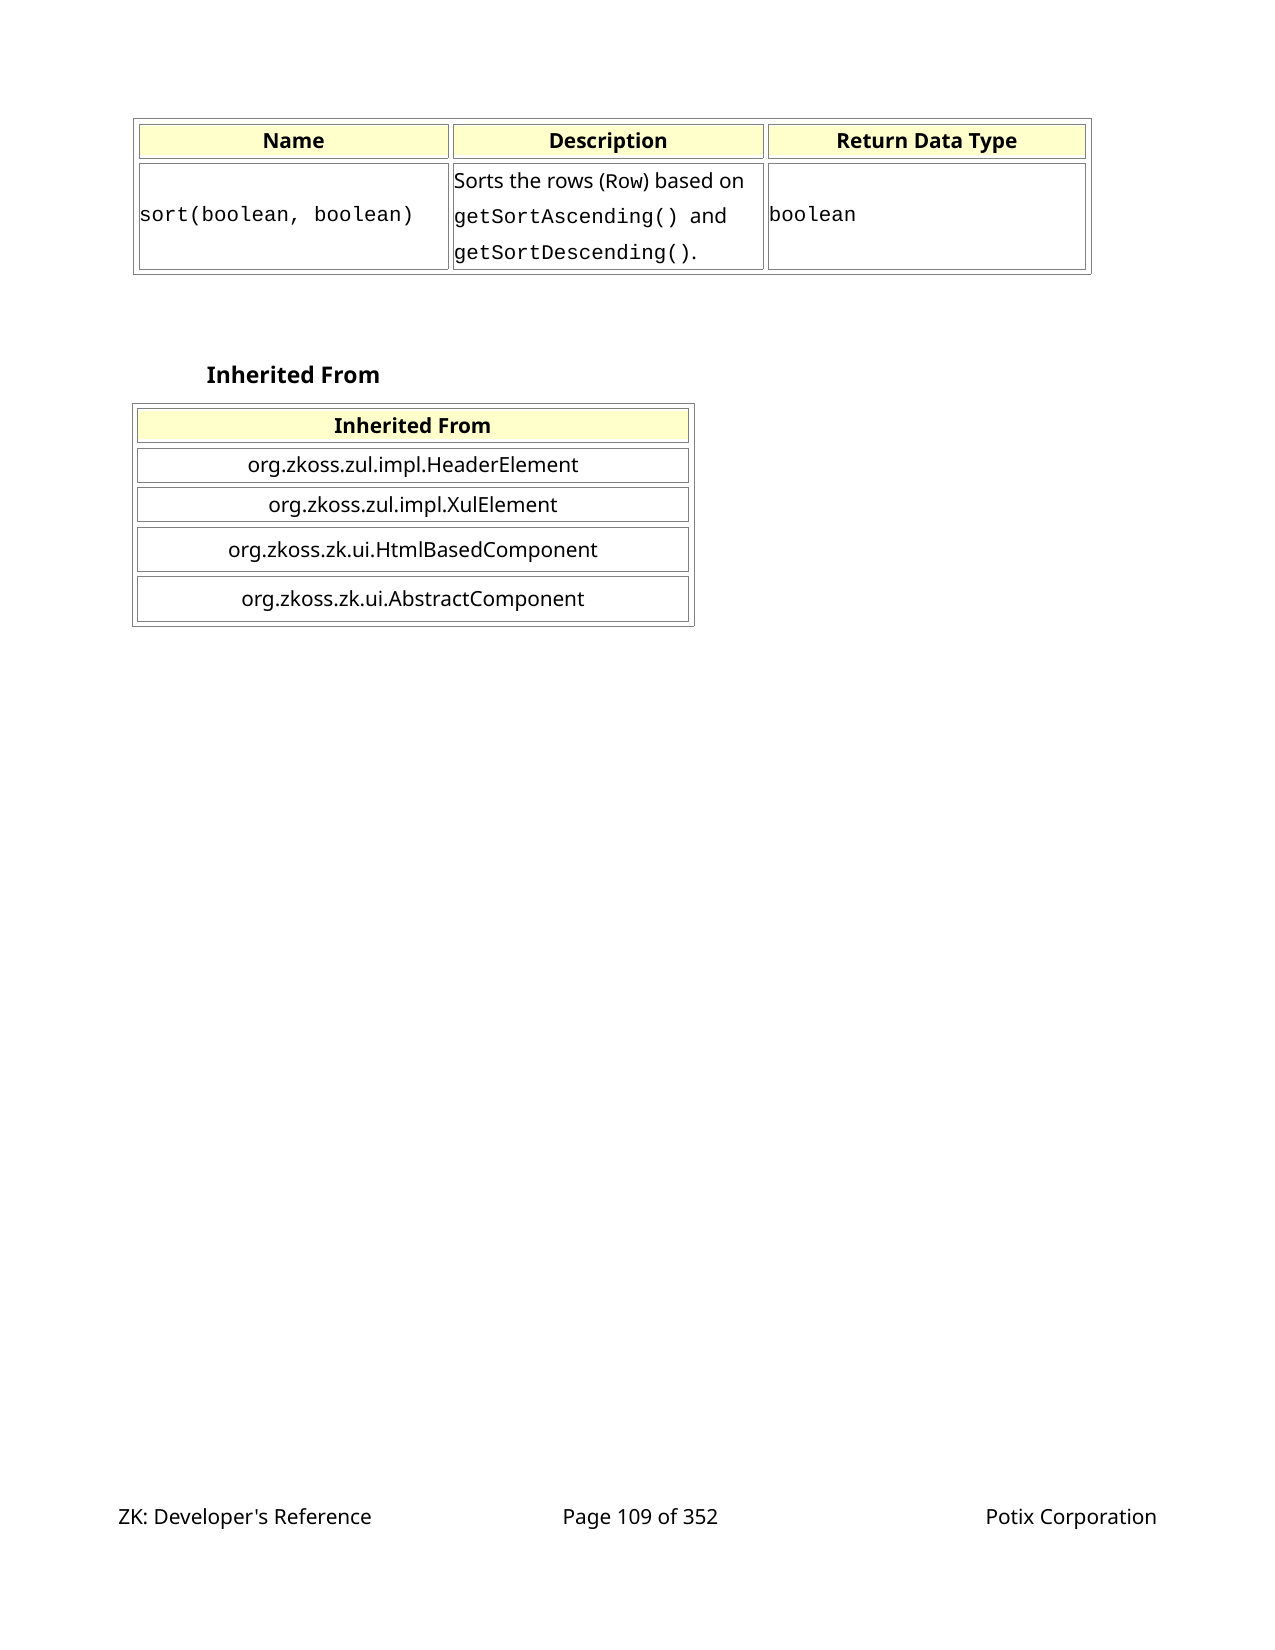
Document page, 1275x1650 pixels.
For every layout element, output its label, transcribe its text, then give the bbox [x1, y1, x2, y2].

table_cell org.zkoss.zul.impl.HeaderElement [134, 442, 691, 482]
table_header Name [136, 119, 451, 158]
table_cell boolean [766, 158, 1088, 268]
table_header Return Data Type [766, 119, 1088, 158]
table_header Inherited From [134, 404, 691, 442]
table_cell org.zkoss.zk.ui.AbstractComponent [134, 571, 691, 621]
table_cell sort(boolean, boolean) [136, 158, 451, 268]
table_cell org.zkoss.zul.impl.XulElement [134, 482, 691, 521]
table_header Description [451, 119, 766, 158]
table_cell Sorts the rows (Row) based on getSortAscending() and getSortDescending(). [451, 158, 766, 268]
subtitle Inherited From [207, 359, 1157, 390]
table_cell org.zkoss.zk.ui.HtmlBasedComponent [134, 521, 691, 571]
